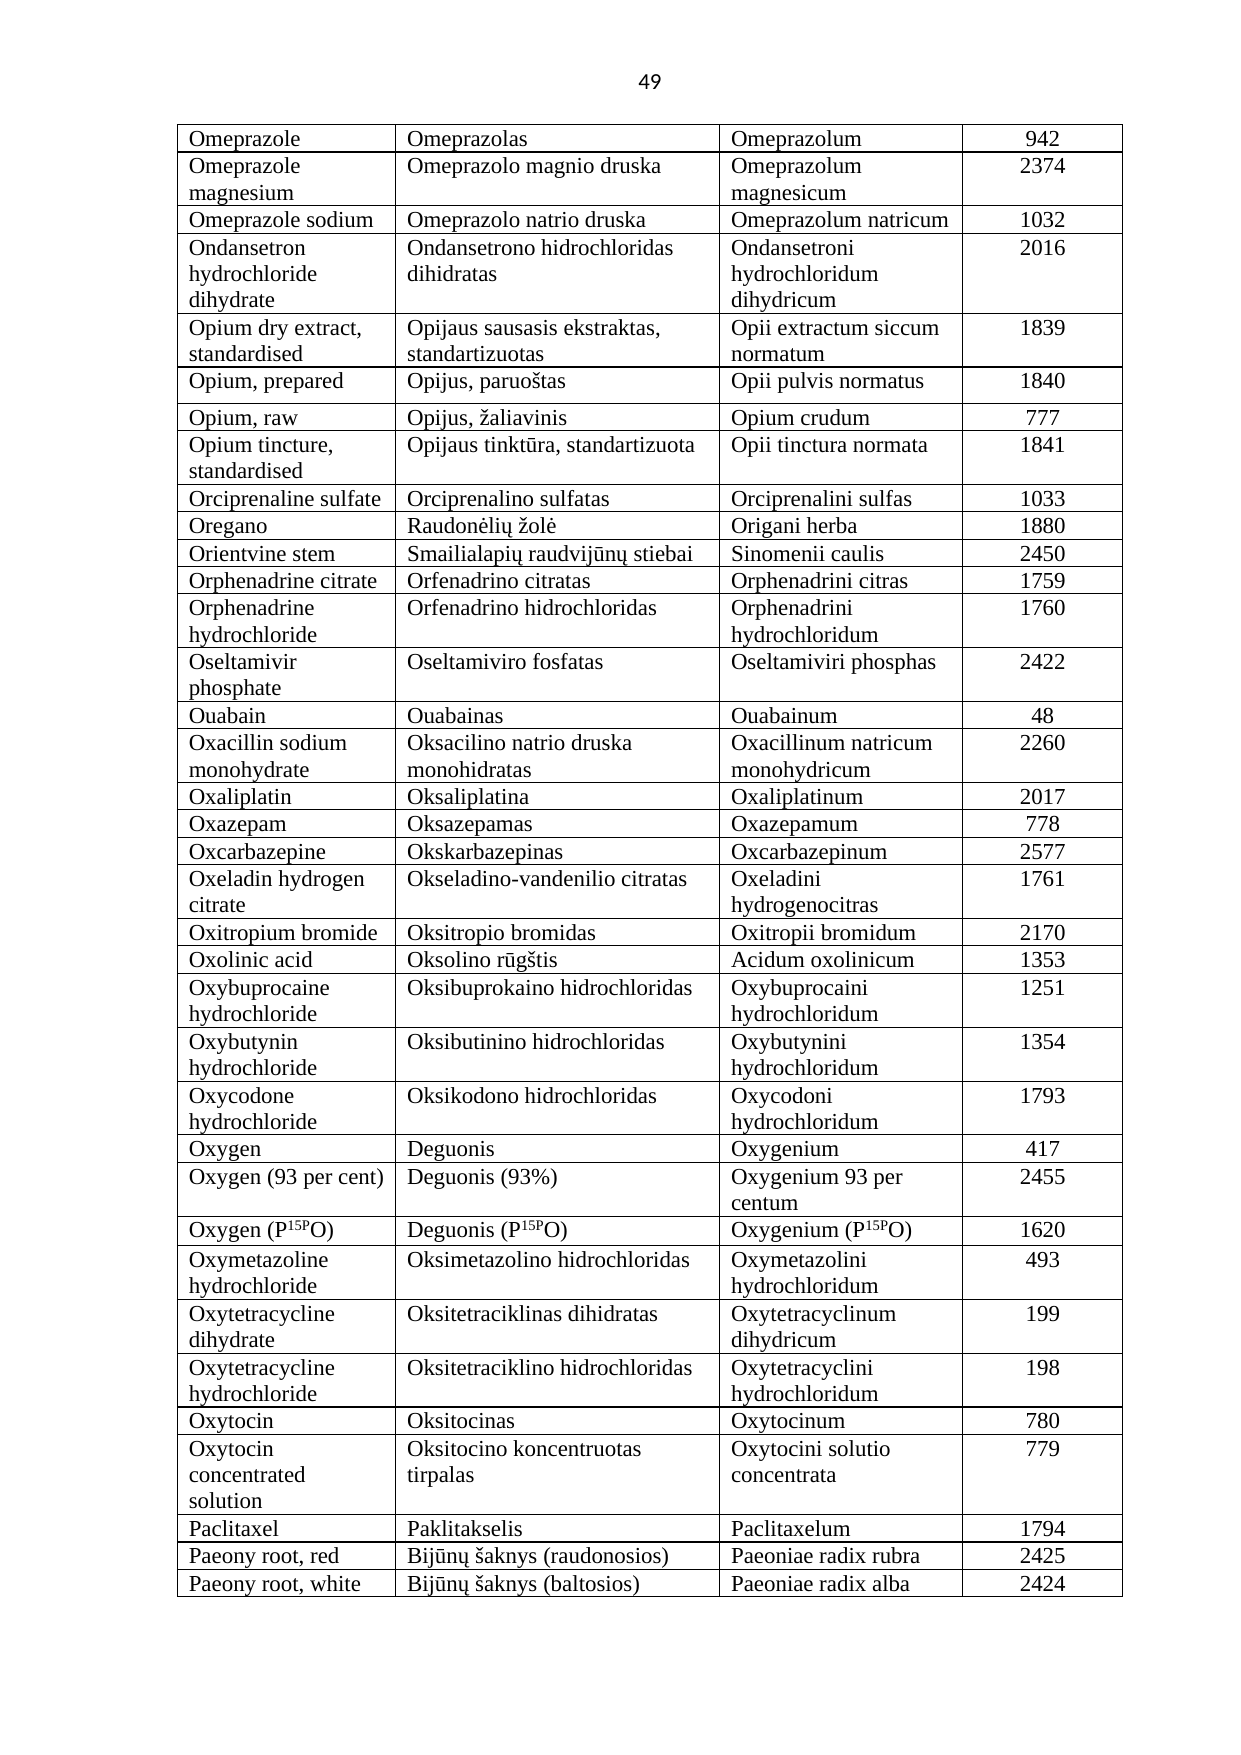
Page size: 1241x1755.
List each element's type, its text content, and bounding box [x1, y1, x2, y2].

table_cell 2425 [963, 1543, 1122, 1569]
table_cell 1354 [963, 1028, 1122, 1081]
table_cell Omeprazolas [396, 125, 719, 151]
table_cell 778 [963, 810, 1122, 837]
table_cell Orciprenalini sulfas [720, 485, 962, 511]
table_cell Omeprazolo natrio druska [396, 206, 719, 233]
table_cell 1251 [963, 974, 1122, 1027]
table_cell Oxymetazoline hydrochloride [178, 1246, 395, 1299]
table_cell Opium dry extract, standardised [178, 314, 395, 366]
table_cell Oksitetraciklino hidrochloridas [396, 1354, 719, 1406]
table_cell Orfenadrino citratas [396, 567, 719, 593]
table_cell Opii extractum siccum normatum [720, 314, 962, 366]
table_cell Oksibuprokaino hidrochloridas [396, 974, 719, 1027]
table_cell Omeprazolo magnio druska [396, 153, 719, 205]
table_cell Ondansetroni hydrochloridum dihydricum [720, 234, 962, 313]
table_cell Paklitakselis [396, 1515, 719, 1541]
table_cell 2450 [963, 540, 1122, 566]
table_cell Paeony root, red [178, 1543, 395, 1569]
table_cell Ondansetron hydrochloride dihydrate [178, 234, 395, 313]
table_cell 1841 [963, 431, 1122, 484]
table_cell Oxygen (P15PO) [178, 1217, 395, 1245]
table_cell Paeoniae radix rubra [720, 1543, 962, 1569]
table_cell Paclitaxelum [720, 1515, 962, 1541]
table_cell Oseltamiviro fosfatas [396, 648, 719, 701]
table_cell Deguonis [396, 1135, 719, 1162]
table_cell Opijus, paruoštas [396, 368, 719, 403]
table_cell Orciprenalino sulfatas [396, 485, 719, 511]
table_cell 198 [963, 1354, 1122, 1406]
table_cell Oseltamivir phosphate [178, 648, 395, 701]
table_cell Opijaus sausasis ekstraktas, standartizuotas [396, 314, 719, 366]
table_cell 417 [963, 1135, 1122, 1162]
table_cell 2017 [963, 783, 1122, 809]
table_cell Omeprazolum natricum [720, 206, 962, 233]
table_cell Oxacillin sodium monohydrate [178, 729, 395, 782]
table_cell Oksacilino natrio druska monohidratas [396, 729, 719, 782]
table_cell 777 [963, 404, 1122, 430]
table_cell 780 [963, 1408, 1122, 1434]
table_cell Oxybuprocaini hydrochloridum [720, 974, 962, 1027]
table_cell Oxolinic acid [178, 946, 395, 973]
table_cell Oksolino rūgštis [396, 946, 719, 973]
table_cell Opium tincture, standardised [178, 431, 395, 484]
table_cell Ouabain [178, 702, 395, 728]
table_cell Orientvine stem [178, 540, 395, 566]
table_cell Oxaliplatin [178, 783, 395, 809]
table_cell Oksazepamas [396, 810, 719, 837]
table_cell Bijūnų šaknys (raudonosios) [396, 1543, 719, 1569]
table_cell Orphenadrini hydrochloridum [720, 594, 962, 647]
table_cell 1839 [963, 314, 1122, 366]
table_cell 1760 [963, 594, 1122, 647]
table_cell Raudonėlių žolė [396, 512, 719, 538]
table_cell Opium crudum [720, 404, 962, 430]
table_cell 2260 [963, 729, 1122, 782]
table_cell 779 [963, 1435, 1122, 1514]
table_cell Origani herba [720, 512, 962, 538]
table_cell Oxybutynin hydrochloride [178, 1028, 395, 1081]
table_cell Oxytocin concentrated solution [178, 1435, 395, 1514]
table_cell Oxacillinum natricum monohydricum [720, 729, 962, 782]
table_cell 942 [963, 125, 1122, 151]
table_cell Oxeladin hydrogen citrate [178, 865, 395, 918]
table_cell Oxybutynini hydrochloridum [720, 1028, 962, 1081]
table_cell 48 [963, 702, 1122, 728]
table_cell Oksaliplatina [396, 783, 719, 809]
table_cell Oxytetracyclini hydrochloridum [720, 1354, 962, 1406]
table_cell Oxytocini solutio concentrata [720, 1435, 962, 1514]
table_cell Oxygen (93 per cent) [178, 1163, 395, 1216]
table_cell Orfenadrino hidrochloridas [396, 594, 719, 647]
table_cell Okskarbazepinas [396, 838, 719, 864]
table_cell Oxygen [178, 1135, 395, 1162]
table_cell Oxygenium [720, 1135, 962, 1162]
table_cell Oksitocinas [396, 1408, 719, 1434]
table_cell Deguonis (93%) [396, 1163, 719, 1216]
table_cell Omeprazole sodium [178, 206, 395, 233]
table_cell Oxeladini hydrogenocitras [720, 865, 962, 918]
table_cell 2577 [963, 838, 1122, 864]
table_cell 1620 [963, 1217, 1122, 1245]
table_cell Orphenadrine hydrochloride [178, 594, 395, 647]
table_cell 1032 [963, 206, 1122, 233]
table_cell Oxytetracyclinum dihydricum [720, 1300, 962, 1353]
table_cell 493 [963, 1246, 1122, 1299]
table_cell 1759 [963, 567, 1122, 593]
table_cell 2170 [963, 919, 1122, 945]
table_cell Bijūnų šaknys (baltosios) [396, 1570, 719, 1596]
table_cell Paeoniae radix alba [720, 1570, 962, 1596]
table_cell Deguonis (P15PO) [396, 1217, 719, 1245]
table_cell Oksimetazolino hidrochloridas [396, 1246, 719, 1299]
table_cell Oksitocino koncentruotas tirpalas [396, 1435, 719, 1514]
table_cell Oksibutinino hidrochloridas [396, 1028, 719, 1081]
table_cell Opijus, žaliavinis [396, 404, 719, 430]
table_cell Oksitetraciklinas dihidratas [396, 1300, 719, 1353]
table_cell Oxytocin [178, 1408, 395, 1434]
table_cell 1033 [963, 485, 1122, 511]
table_cell Orphenadrine citrate [178, 567, 395, 593]
table_cell 1840 [963, 368, 1122, 403]
table_cell 2424 [963, 1570, 1122, 1596]
table_cell Smailialapių raudvijūnų stiebai [396, 540, 719, 566]
table_cell Ouabainum [720, 702, 962, 728]
table_cell Oxycodone hydrochloride [178, 1082, 395, 1134]
table_cell 1793 [963, 1082, 1122, 1134]
table_cell 1761 [963, 865, 1122, 918]
table_cell Okseladino-vandenilio citratas [396, 865, 719, 918]
table_cell Ondansetrono hidrochloridas dihidratas [396, 234, 719, 313]
table_cell Paeony root, white [178, 1570, 395, 1596]
table_cell Oxytocinum [720, 1408, 962, 1434]
table_cell Omeprazolum magnesicum [720, 153, 962, 205]
table_cell Oxybuprocaine hydrochloride [178, 974, 395, 1027]
table_cell Oxaliplatinum [720, 783, 962, 809]
table_cell 1880 [963, 512, 1122, 538]
table_cell Sinomenii caulis [720, 540, 962, 566]
table_cell Oxcarbazepine [178, 838, 395, 864]
table_cell Opium, raw [178, 404, 395, 430]
table_cell 2016 [963, 234, 1122, 313]
table_cell Oxitropii bromidum [720, 919, 962, 945]
table_cell Omeprazole [178, 125, 395, 151]
table_cell 199 [963, 1300, 1122, 1353]
table_cell Oxytetracycline dihydrate [178, 1300, 395, 1353]
table_cell Omeprazolum [720, 125, 962, 151]
table_cell Oxcarbazepinum [720, 838, 962, 864]
table_cell 2455 [963, 1163, 1122, 1216]
table_cell Opii pulvis normatus [720, 368, 962, 403]
table_cell Orphenadrini citras [720, 567, 962, 593]
table_cell 2422 [963, 648, 1122, 701]
table_cell Oseltamiviri phosphas [720, 648, 962, 701]
table_cell Opium, prepared [178, 368, 395, 403]
table_cell Oxazepamum [720, 810, 962, 837]
table_cell 1353 [963, 946, 1122, 973]
table_cell Orciprenaline sulfate [178, 485, 395, 511]
table_cell Oksikodono hidrochloridas [396, 1082, 719, 1134]
table_cell Oksitropio bromidas [396, 919, 719, 945]
table_cell Oxytetracycline hydrochloride [178, 1354, 395, 1406]
table_cell Omeprazole magnesium [178, 153, 395, 205]
table_cell Oxymetazolini hydrochloridum [720, 1246, 962, 1299]
table_cell Opijaus tinktūra, standartizuota [396, 431, 719, 484]
table_cell Acidum oxolinicum [720, 946, 962, 973]
table_cell Paclitaxel [178, 1515, 395, 1541]
table_cell Opii tinctura normata [720, 431, 962, 484]
table_cell Oxygenium 93 per centum [720, 1163, 962, 1216]
table_cell Oxitropium bromide [178, 919, 395, 945]
table_cell Oxycodoni hydrochloridum [720, 1082, 962, 1134]
table_cell Oregano [178, 512, 395, 538]
table_cell 2374 [963, 153, 1122, 205]
table_cell 1794 [963, 1515, 1122, 1541]
table_cell Oxygenium (P15PO) [720, 1217, 962, 1245]
table_cell Oxazepam [178, 810, 395, 837]
table_cell Ouabainas [396, 702, 719, 728]
